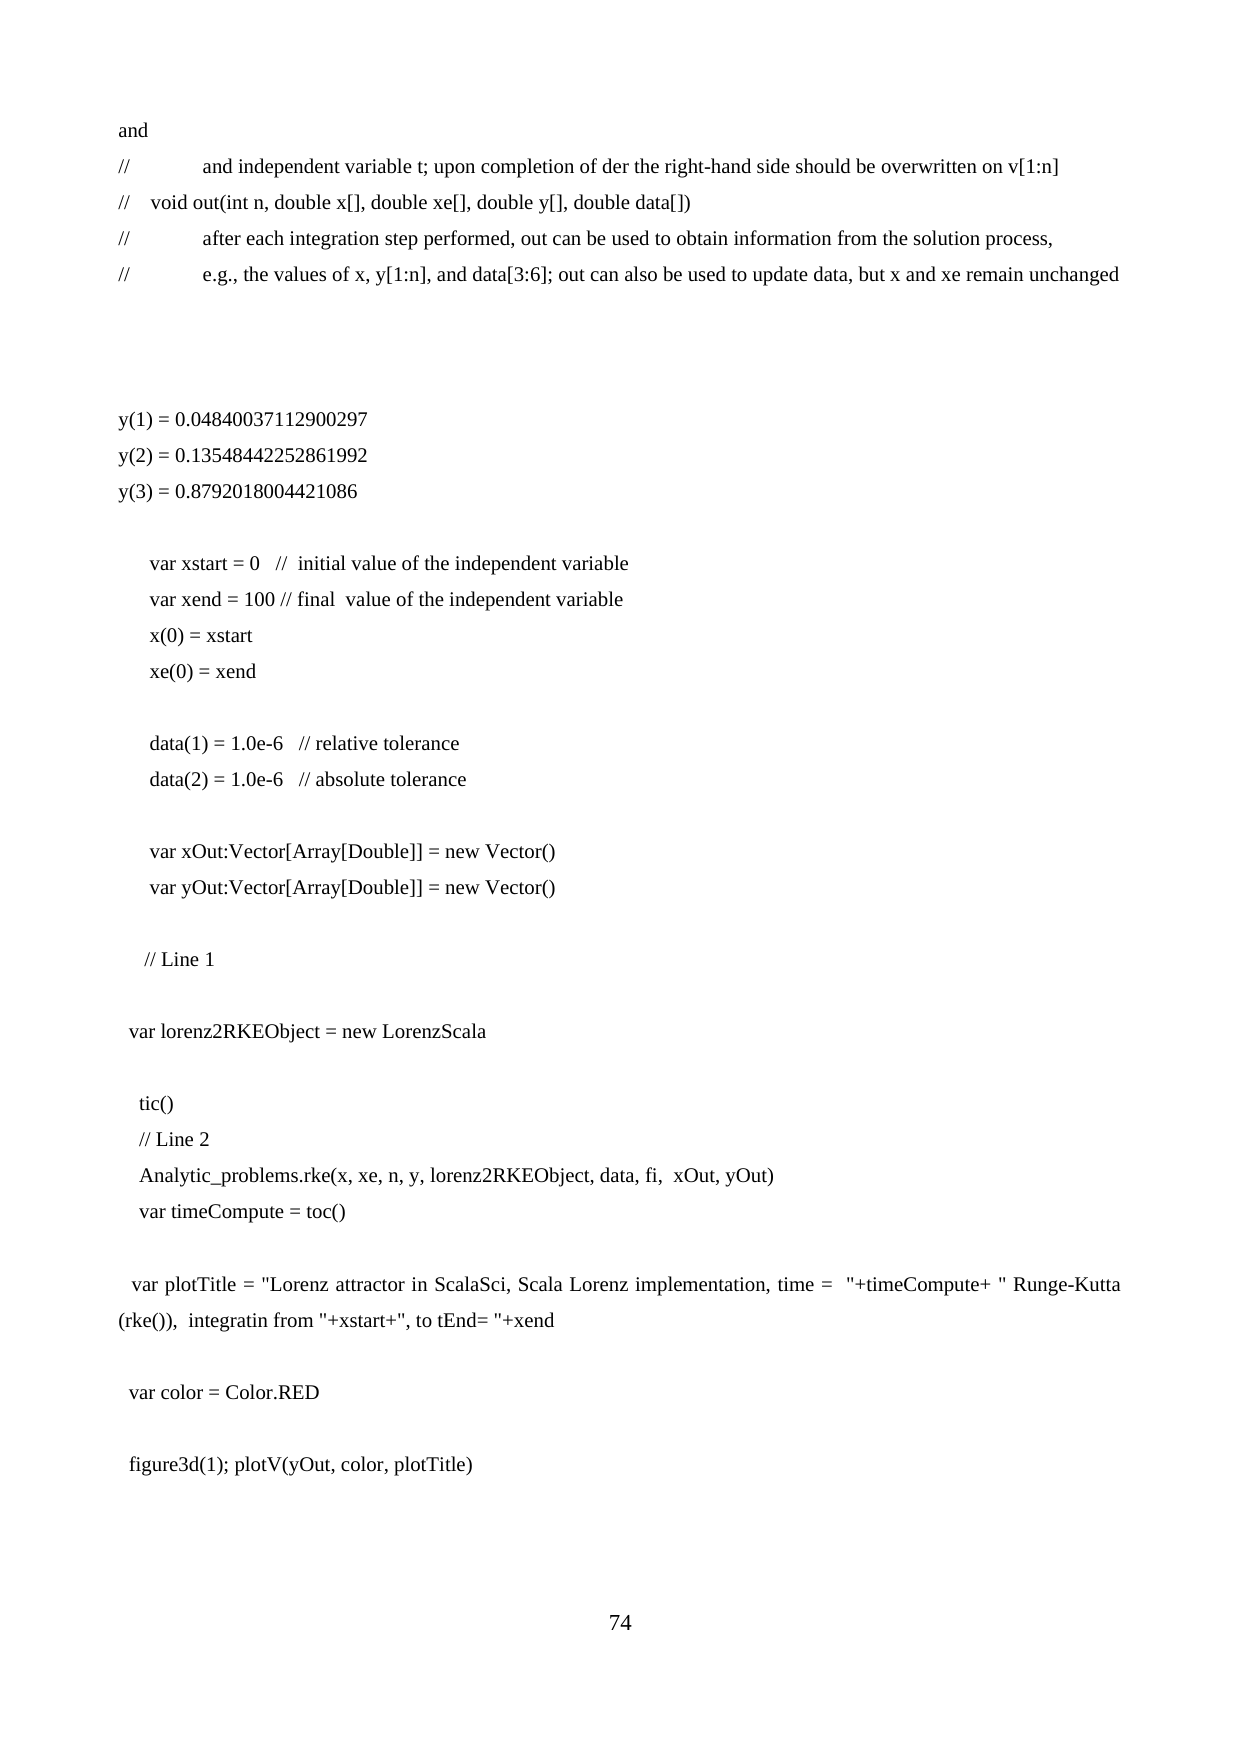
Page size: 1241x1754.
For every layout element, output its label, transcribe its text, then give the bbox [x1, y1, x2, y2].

text // and independent variable t; upon completion of der the right-hand side should be overwritten on v[1:n] [118, 154, 1122, 178]
text var xend = 100 // final value of the independent variable [118, 587, 1122, 611]
text var yOut:Vector[Array[Double]] = new Vector() [118, 875, 1122, 899]
text var lorenz2RKEObject = new LorenzScala [118, 1019, 1122, 1043]
text var plotTitle = "Lorenz attractor in ScalaSci, Scala Lorenz implementation, time = "+timeCompute+ " Runge-Kutta (rke()), integratin from "+xstart+", to tEnd= "+xend [118, 1271, 1122, 1332]
text var timeCompute = toc() [118, 1199, 1122, 1223]
text tic() [118, 1091, 1122, 1115]
text y(3) = 0.8792018004421086 [118, 478, 1122, 503]
text // after each integration step performed, out can be used to obtain information from the solution process, [118, 226, 1122, 250]
text and [118, 118, 1122, 142]
text y(2) = 0.13548442252861992 [118, 442, 1122, 467]
text y(1) = 0.04840037112900297 [118, 406, 1122, 431]
text data(2) = 1.0e-6 // absolute tolerance [118, 767, 1122, 791]
text // e.g., the values of x, y[1:n], and data[3:6]; out can also be used to update data, but x and xe remain unchanged [118, 262, 1122, 286]
text // void out(int n, double x[], double xe[], double y[], double data[]) [118, 190, 1122, 214]
text var color = Color.RED [118, 1379, 1122, 1404]
text var xstart = 0 // initial value of the independent variable [118, 551, 1122, 575]
text // Line 1 [118, 947, 1122, 971]
text Analytic_problems.rke(x, xe, n, y, lorenz2RKEObject, data, fi, xOut, yOut) [118, 1163, 1122, 1187]
text x(0) = xstart [118, 623, 1122, 647]
text // Line 2 [118, 1127, 1122, 1151]
text figure3d(1); plotV(yOut, color, plotTitle) [118, 1452, 1122, 1476]
text xe(0) = xend [118, 659, 1122, 683]
text var xOut:Vector[Array[Double]] = new Vector() [118, 839, 1122, 863]
text data(1) = 1.0e-6 // relative tolerance [118, 731, 1122, 755]
